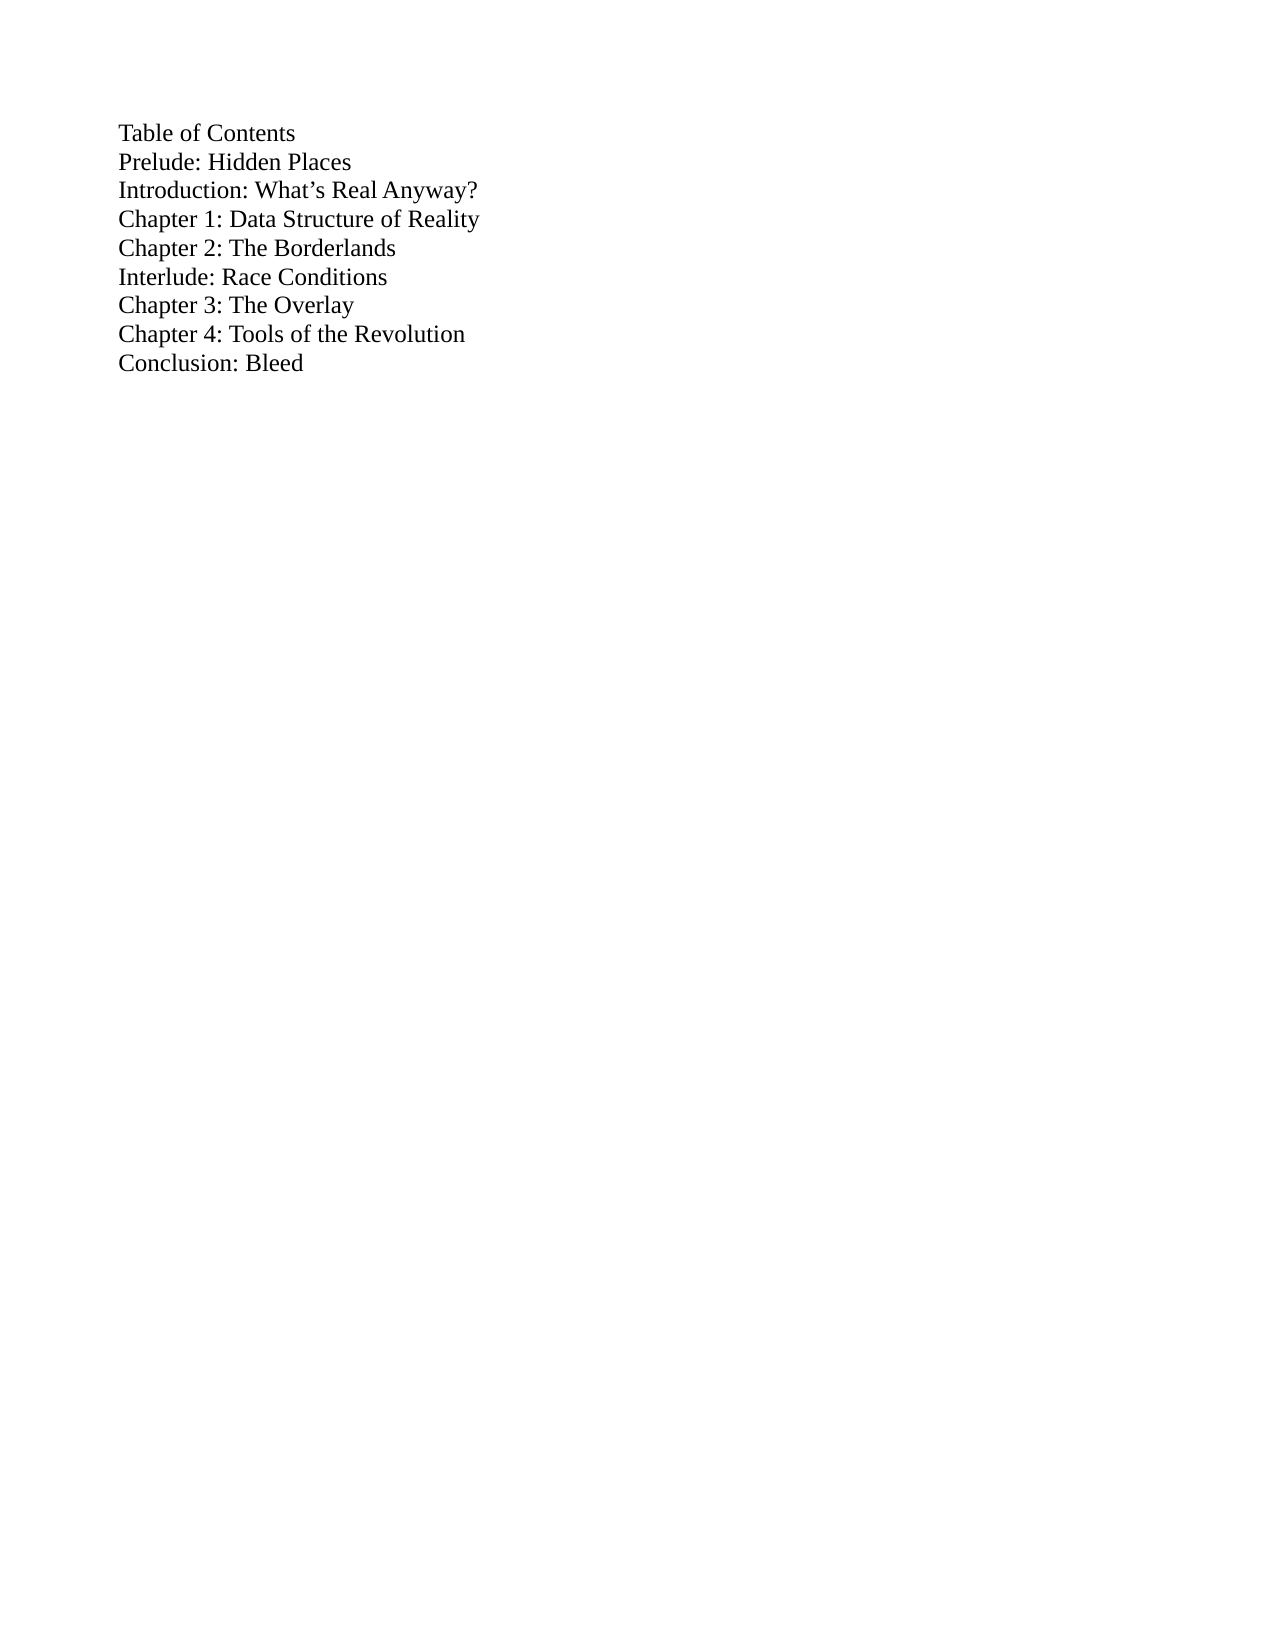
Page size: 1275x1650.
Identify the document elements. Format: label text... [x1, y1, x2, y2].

text Chapter 4: Tools of the Revolution [118, 319, 1157, 348]
text Introduction: What’s Real Anyway? [118, 176, 1157, 204]
text Interlude: Race Conditions [118, 262, 1157, 291]
text Chapter 1: Data Structure of Reality [118, 204, 1157, 233]
text Chapter 3: The Overlay [118, 291, 1157, 319]
text Prelude: Hidden Places [118, 147, 1157, 176]
text Conclusion: Bleed [118, 348, 1157, 377]
text Table of Contents [118, 118, 1157, 147]
text Chapter 2: The Borderlands [118, 233, 1157, 262]
